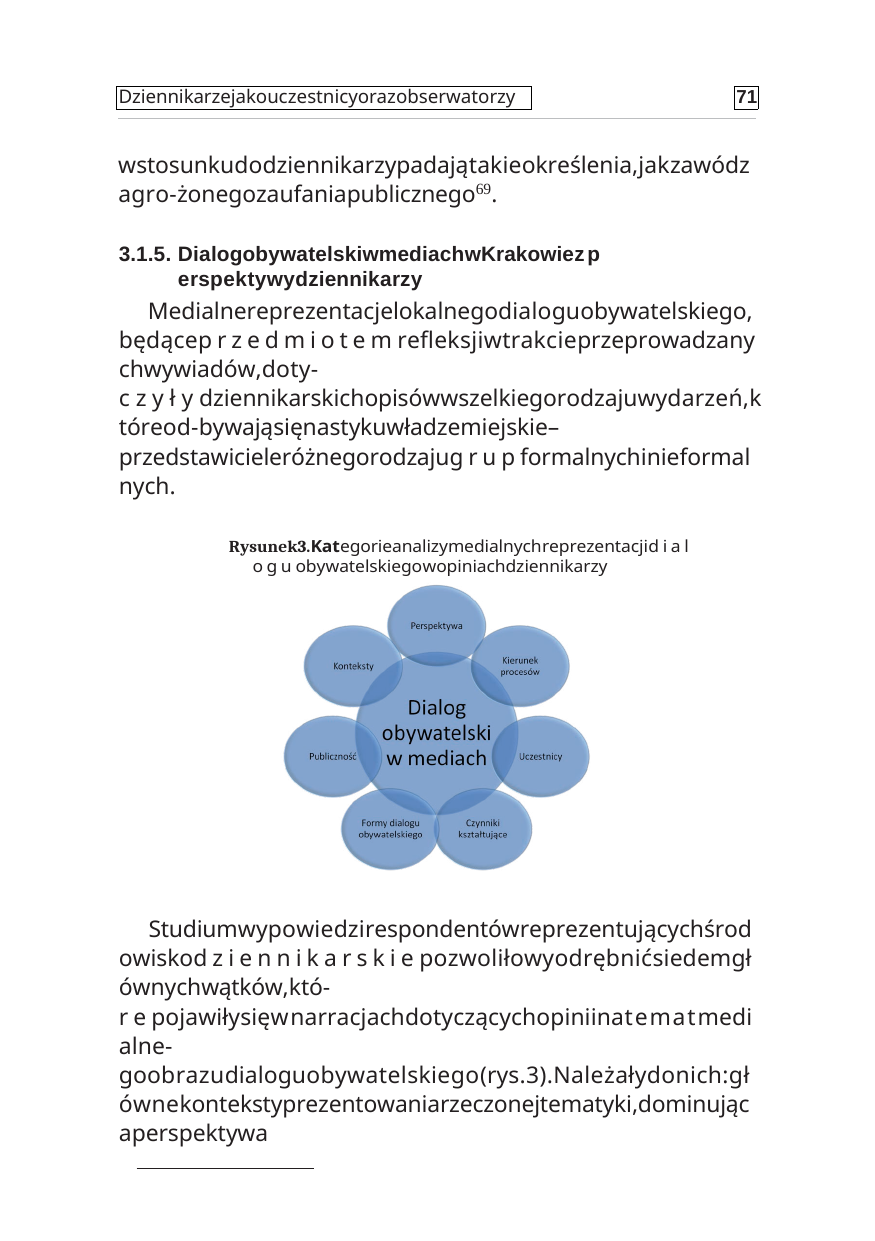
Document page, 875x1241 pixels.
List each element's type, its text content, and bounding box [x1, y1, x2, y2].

picture [218, 582, 655, 873]
list DialogobywatelskiwmediachwKrakowiezperspektywydziennikarzy [118, 242, 603, 290]
text Medialnereprezentacjelokalnegodialoguobywatelskiego,będąceprzedmiotemrefleksjiwtrakcieprzeprowadzanychwywiadów,doty-czyłydziennikarskichopisówwszelkiegorodzajuwydarzeń,któreod-bywająsięnastykuwładzemiejskie–przedstawicieleróżnegorodzajugrupformalnychinieformalnych. [119, 296, 762, 500]
text wstosunkudodziennikarzypadajątakieokreślenia,jakzawódzagro-żonegozaufaniapublicznego69. [118, 150, 761, 208]
text Studiumwypowiedzirespondentówreprezentującychśrodowiskodziennikarskiepozwoliłowyodrębnićsiedemgłównychwątków,któ-repojawiłysięwnarracjachdotyczącychopiniinatematmedialne-goobrazudialoguobywatelskiego(rys.3).Należałydonich:głównekontekstyprezentowaniarzeczonejtematyki,dominującaperspektywa [119, 914, 762, 1147]
text Rysunek3.Kategorieanalizymedialnychreprezentacjidialoguobywatelskiegowopiniachdziennikarzy [229, 537, 695, 577]
